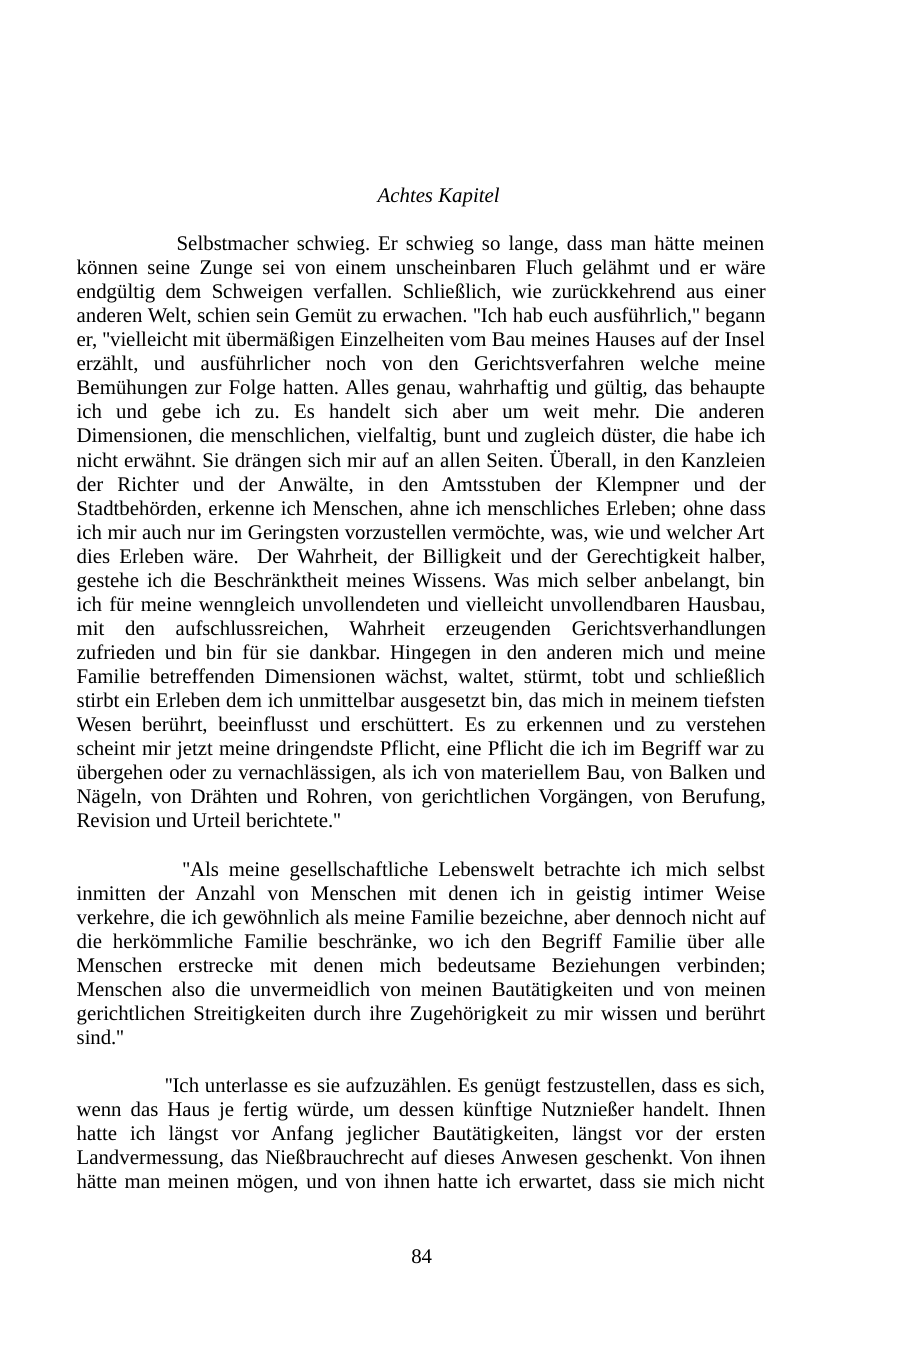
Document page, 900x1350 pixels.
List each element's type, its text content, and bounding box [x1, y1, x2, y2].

text ''Als meine gesellschaftliche Lebenswelt betrachte ich mich selbst inmitten der Anzahl von Menschen mit denen ich in geistig intimer Weise verkehre, die ich gewöhnlich als meine Familie bezeichne, aber dennoch nicht auf die herkömmliche Familie beschränke, wo ich den Begriff Familie über alle Menschen erstrecke mit denen mich bedeutsame Beziehungen verbinden; Menschen also die unvermeidlich von meinen Bautätigkeiten und von meinen gerichtlichen Streitigkeiten durch ihre Zugehörigkeit zu mir wissen und berührt sind.'' [76, 857, 766, 1049]
text Achtes Kapitel [76, 183, 766, 207]
text Selbstmacher schwieg. Er schwieg so lange, dass man hätte meinen können seine Zunge sei von einem unscheinbaren Fluch gelähmt und er wäre endgültig dem Schweigen verfallen. Schließlich, wie zurückkehrend aus einer anderen Welt, schien sein Gemüt zu erwachen. ''Ich hab euch ausführlich,'' begann er, ''vielleicht mit übermäßigen Einzelheiten vom Bau meines Hauses auf der Insel erzählt, und ausführlicher noch von den Gerichtsverfahren welche meine Bemühungen zur Folge hatten. Alles genau, wahrhaftig und gültig, das behaupte ich und gebe ich zu. Es handelt sich aber um weit mehr. Die anderen Dimensionen, die menschlichen, vielfaltig, bunt und zugleich düster, die habe ich nicht erwähnt. Sie drängen sich mir auf an allen Seiten. Überall, in den Kanzleien der Richter und der Anwälte, in den Amtsstuben der Klempner und der Stadtbehörden, erkenne ich Menschen, ahne ich menschliches Erleben; ohne dass ich mir auch nur im Geringsten vorzustellen vermöchte, was, wie und welcher Art dies Erleben wäre. Der Wahrheit, der Billigkeit und der Gerechtigkeit halber, gestehe ich die Beschränktheit meines Wissens. Was mich selber anbelangt, bin ich für meine wenngleich unvollendeten und vielleicht unvollendbaren Hausbau, mit den aufschlussreichen, Wahrheit erzeugenden Gerichtsverhandlungen zufrieden und bin für sie dankbar. Hingegen in den anderen mich und meine Familie betreffenden Dimensionen wächst, waltet, stürmt, tobt und schließlich stirbt ein Erleben dem ich unmittelbar ausgesetzt bin, das mich in meinem tiefsten Wesen berührt, beeinflusst und erschüttert. Es zu erkennen und zu verstehen scheint mir jetzt meine dringendste Pflicht, eine Pflicht die ich im Begriff war zu übergehen oder zu vernachlässigen, als ich von materiellem Bau, von Balken und Nägeln, von Drähten und Rohren, von gerichtlichen Vorgängen, von Berufung, Revision und Urteil berichtete.'' [76, 231, 766, 832]
text ''Ich unterlasse es sie aufzuzählen. Es genügt festzustellen, dass es sich, wenn das Haus je fertig würde, um dessen künftige Nutznießer handelt. Ihnen hatte ich längst vor Anfang jeglicher Bautätigkeiten, längst vor der ersten Landvermessung, das Nießbrauchrecht auf dieses Anwesen geschenkt. Von ihnen hätte man meinen mögen, und von ihnen hatte ich erwartet, dass sie mich nicht [76, 1073, 766, 1193]
